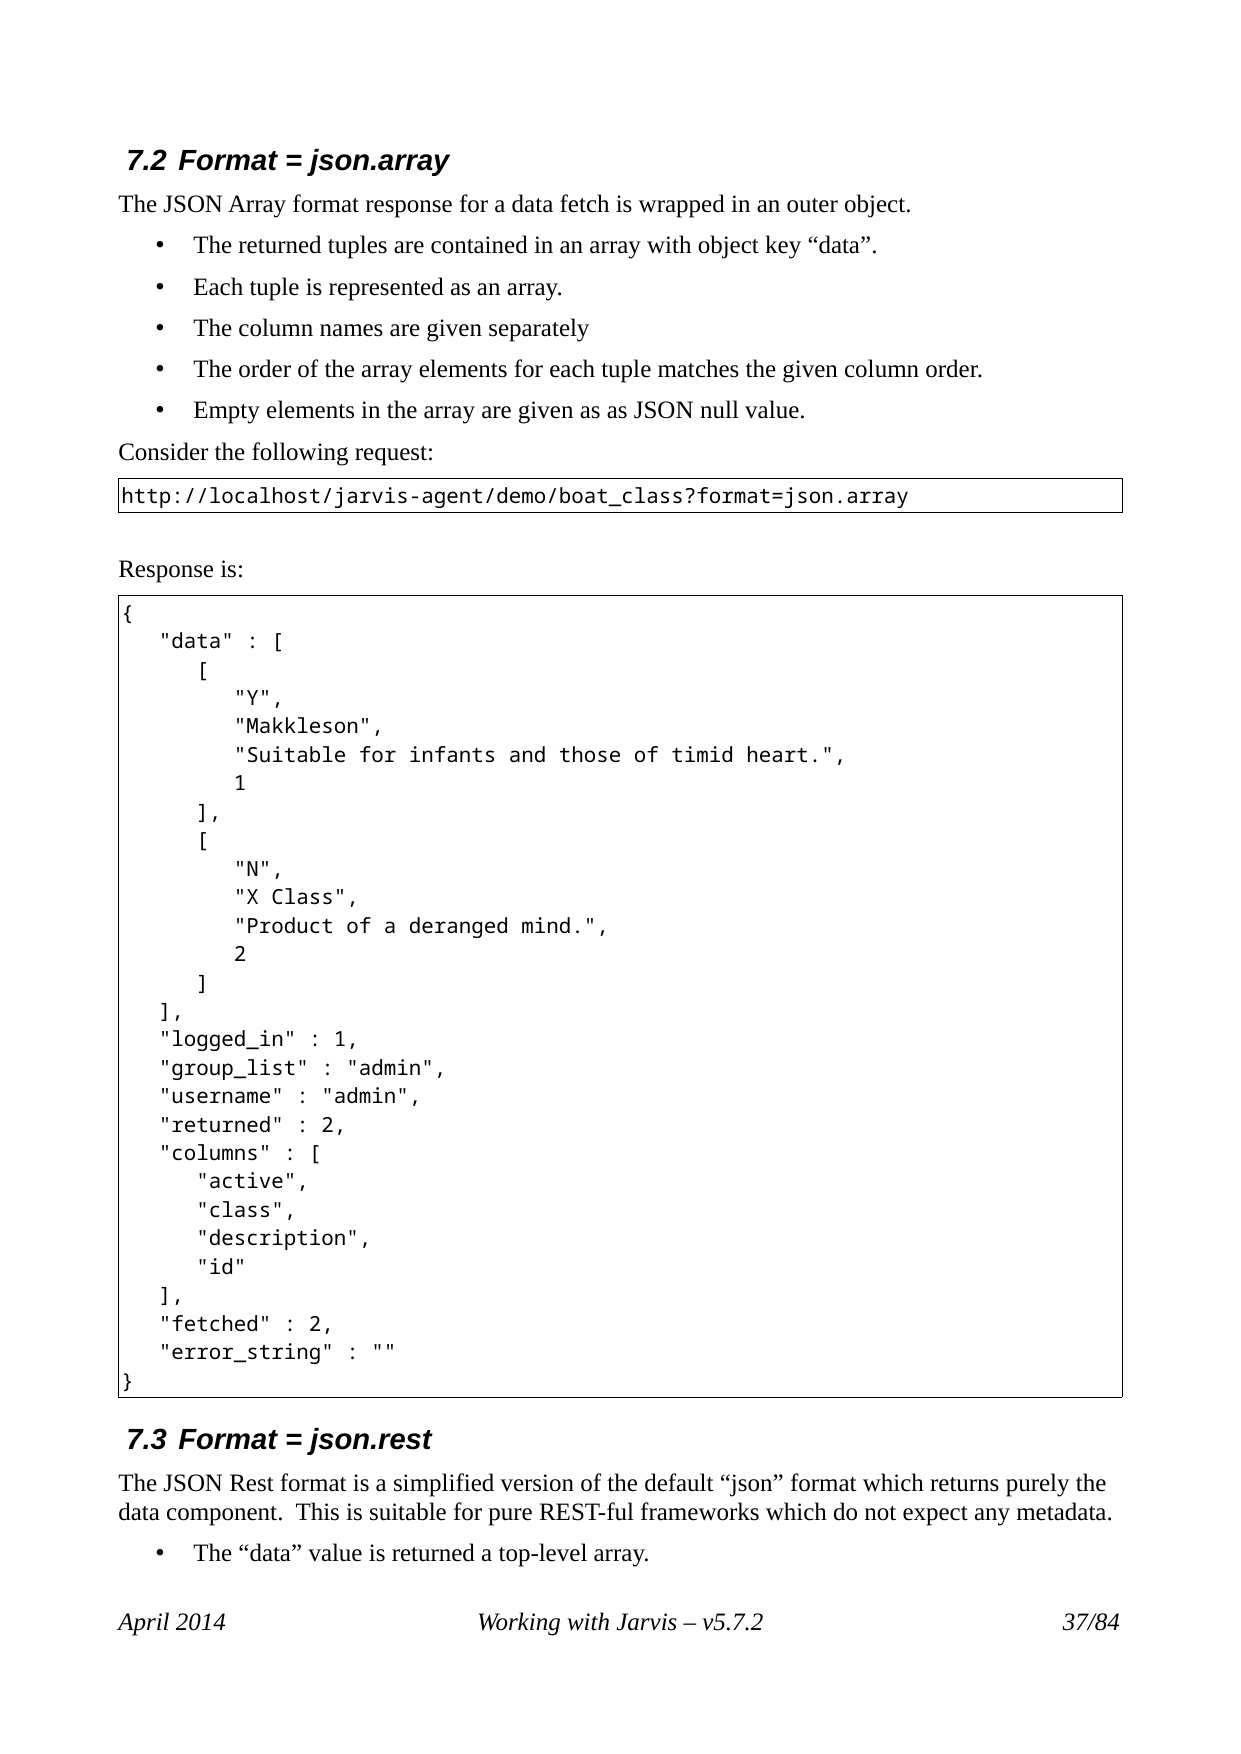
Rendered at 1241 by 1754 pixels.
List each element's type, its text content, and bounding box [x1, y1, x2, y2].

text "description", [119, 1221, 1122, 1249]
text } [119, 1363, 1122, 1397]
text "fetched" : 2, [119, 1306, 1122, 1334]
text "logged_in" : 1, [119, 1021, 1122, 1050]
text [ [119, 652, 1122, 680]
text "returned" : 2, [119, 1107, 1122, 1135]
text ], [119, 1277, 1122, 1306]
text "username" : "admin", [119, 1078, 1122, 1107]
text "data" : [ [119, 623, 1122, 652]
text "Suitable for infants and those of timid heart.", [119, 737, 1122, 766]
list The returned tuples are contained in an array with object key “data”. [156, 230, 1122, 259]
text ] [119, 964, 1122, 993]
text [ [119, 822, 1122, 851]
text "Makkleson", [119, 709, 1122, 737]
text "Product of a deranged mind.", [119, 908, 1122, 936]
list The column names are given separately [156, 313, 1122, 342]
text ], [119, 993, 1122, 1021]
text { [119, 596, 1122, 623]
text http://localhost/jarvis-agent/demo/boat_class?format=json.array [119, 479, 1122, 512]
text "active", [119, 1164, 1122, 1192]
subtitle Format = json.array [118, 143, 1122, 177]
text "class", [119, 1192, 1122, 1221]
text "id" [119, 1249, 1122, 1277]
text "columns" : [ [119, 1135, 1122, 1164]
text "Y", [119, 680, 1122, 709]
text "error_string" : "" [119, 1334, 1122, 1363]
list The order of the array elements for each tuple matches the given column order. [156, 354, 1122, 383]
list Empty elements in the array are given as as JSON null value. [156, 395, 1122, 424]
subtitle Format = json.rest [118, 1422, 1122, 1456]
text "X Class", [119, 879, 1122, 908]
text 1 [119, 766, 1122, 794]
text 2 [119, 936, 1122, 964]
text Response is: [118, 554, 1122, 582]
list The “data” value is returned a top-level array. [156, 1538, 1122, 1567]
text "N", [119, 851, 1122, 879]
text The JSON Rest format is a simplified version of the default “json” format which returns purely the data component. This is suitable for pure REST-ful frameworks which do not expect any metadata. [118, 1468, 1122, 1526]
text "group_list" : "admin", [119, 1050, 1122, 1078]
list Each tuple is represented as an array. [156, 272, 1122, 300]
text ], [119, 794, 1122, 822]
text Consider the following request: [118, 437, 1122, 465]
text The JSON Array format response for a data fetch is wrapped in an outer object. [118, 189, 1122, 218]
